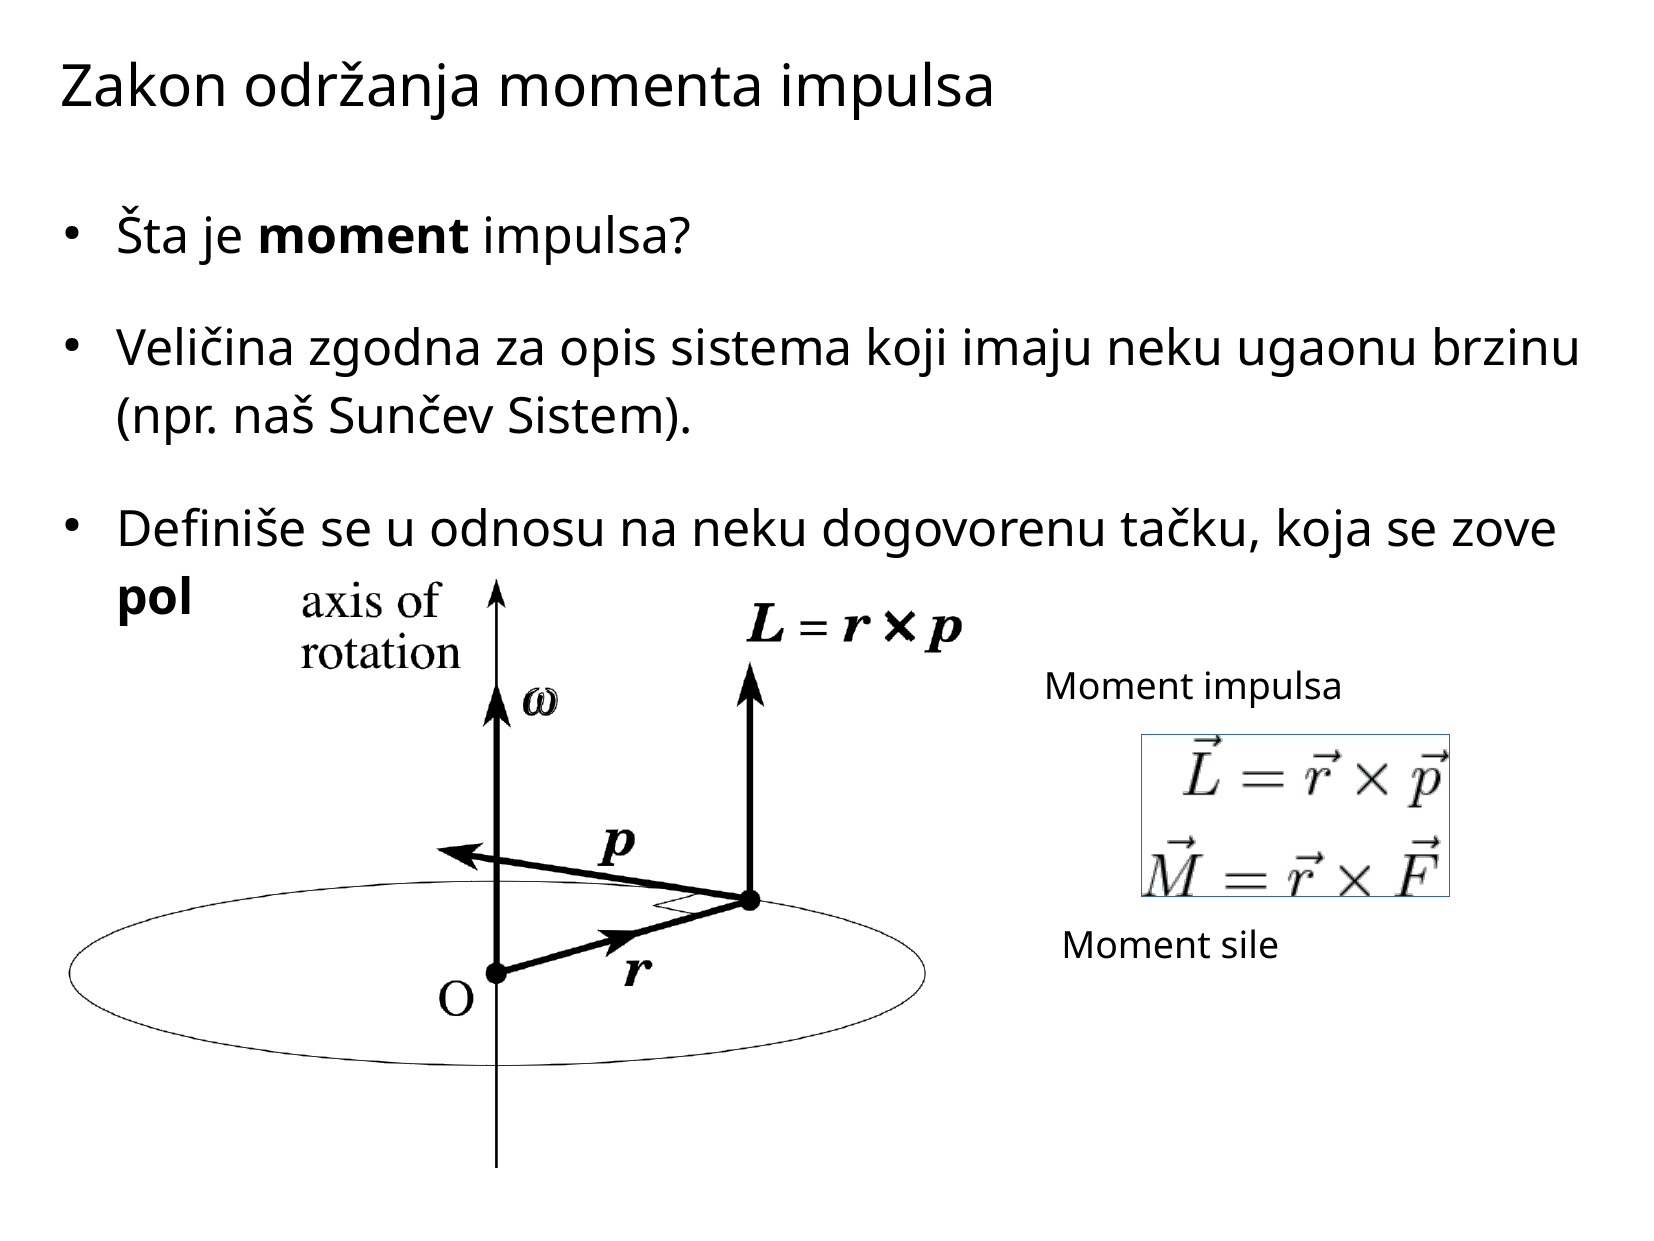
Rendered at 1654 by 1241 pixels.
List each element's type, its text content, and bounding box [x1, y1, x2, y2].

text_box Moment sile [1046, 911, 1431, 983]
picture [68, 578, 962, 1168]
picture [1141, 734, 1450, 897]
list Šta je moment impulsa? Veličina zgodna za opis sistema koji imaju neku ugaonu brzinu (npr. naš Sunčev Sistem). Definiše se u odnosu na neku dogovorenu tačku, koja se zove pol [45, 199, 1635, 1173]
title Zakon održanja momenta impulsa [59, 17, 1648, 150]
text_box Moment impulsa [1029, 652, 1414, 724]
